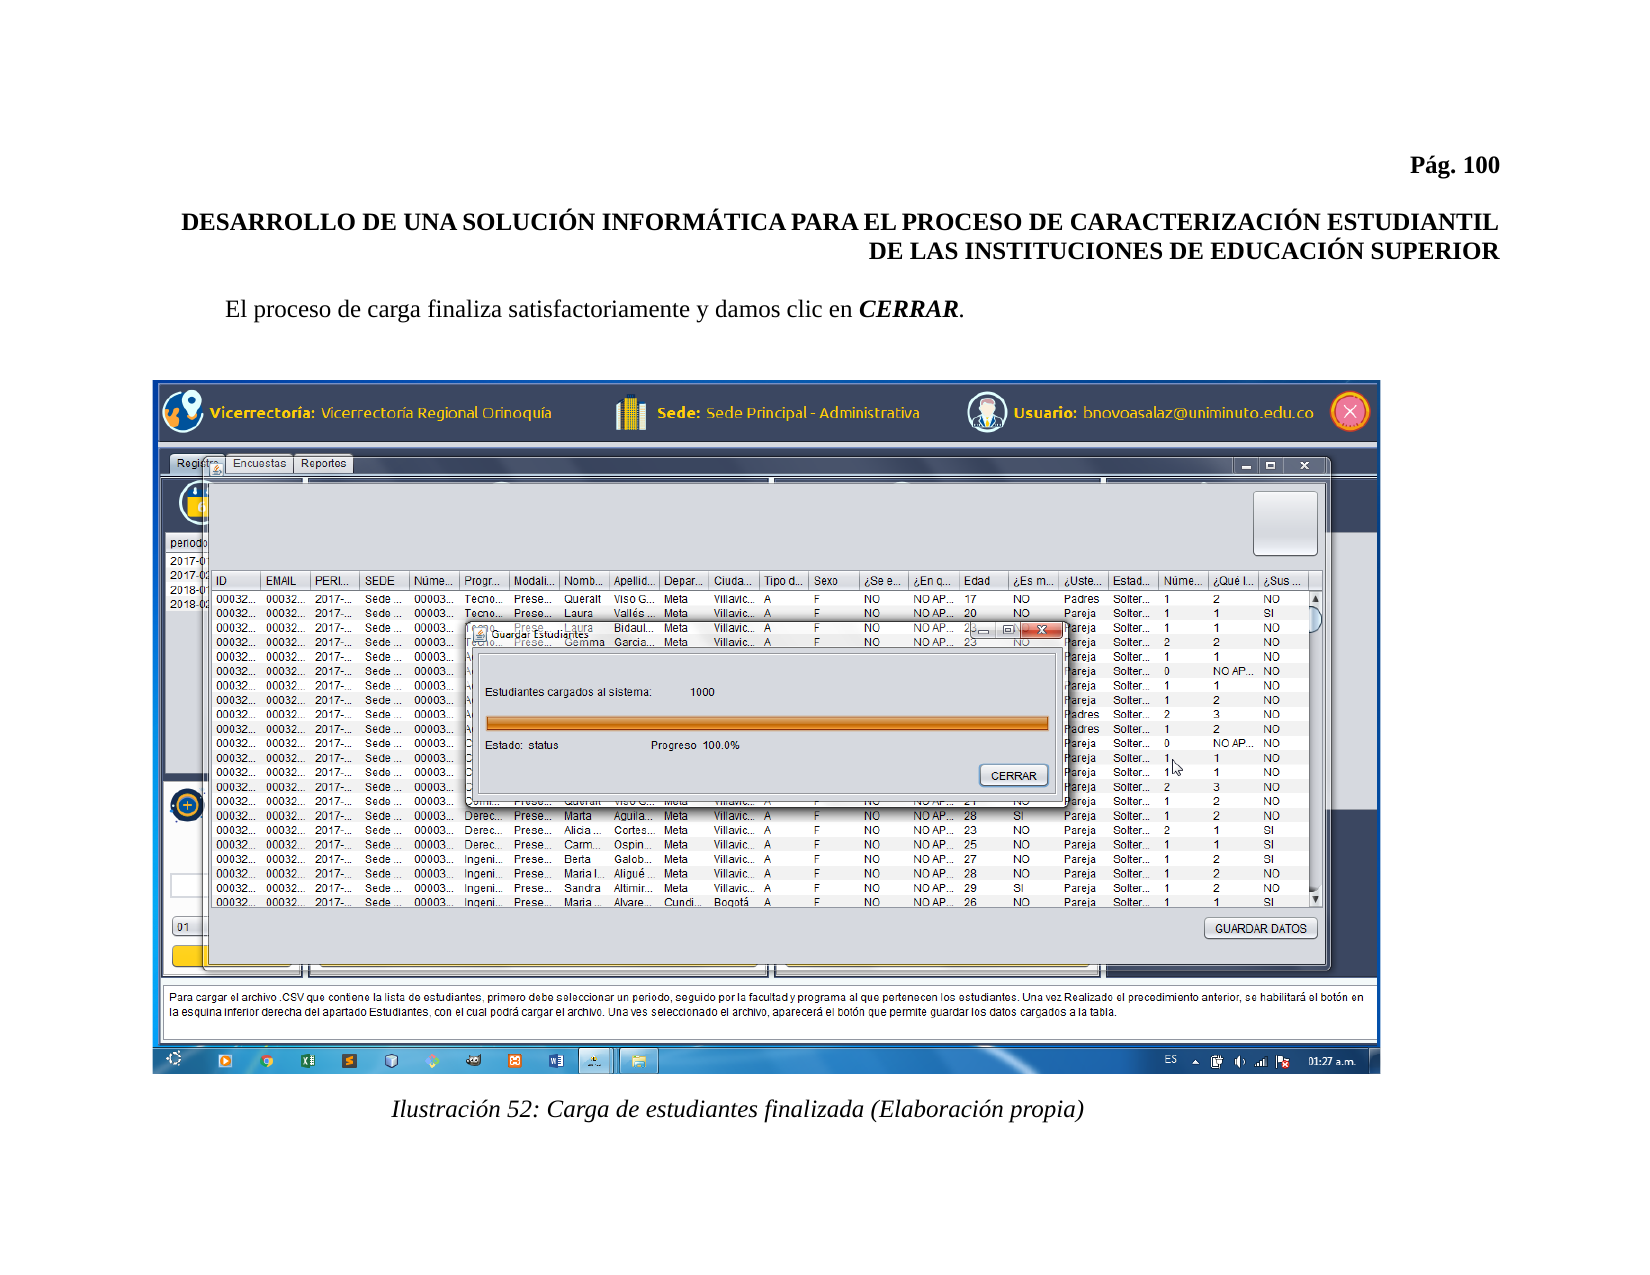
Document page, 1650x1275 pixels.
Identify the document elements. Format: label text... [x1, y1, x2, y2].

picture [152, 380, 1381, 1074]
text Ilustración 52: Carga de estudiantes finalizada (Elaboración propia) [152, 1094, 1325, 1123]
text El proceso de carga finaliza satisfactoriamente y damos clic en CERRAR. [150, 294, 1500, 322]
